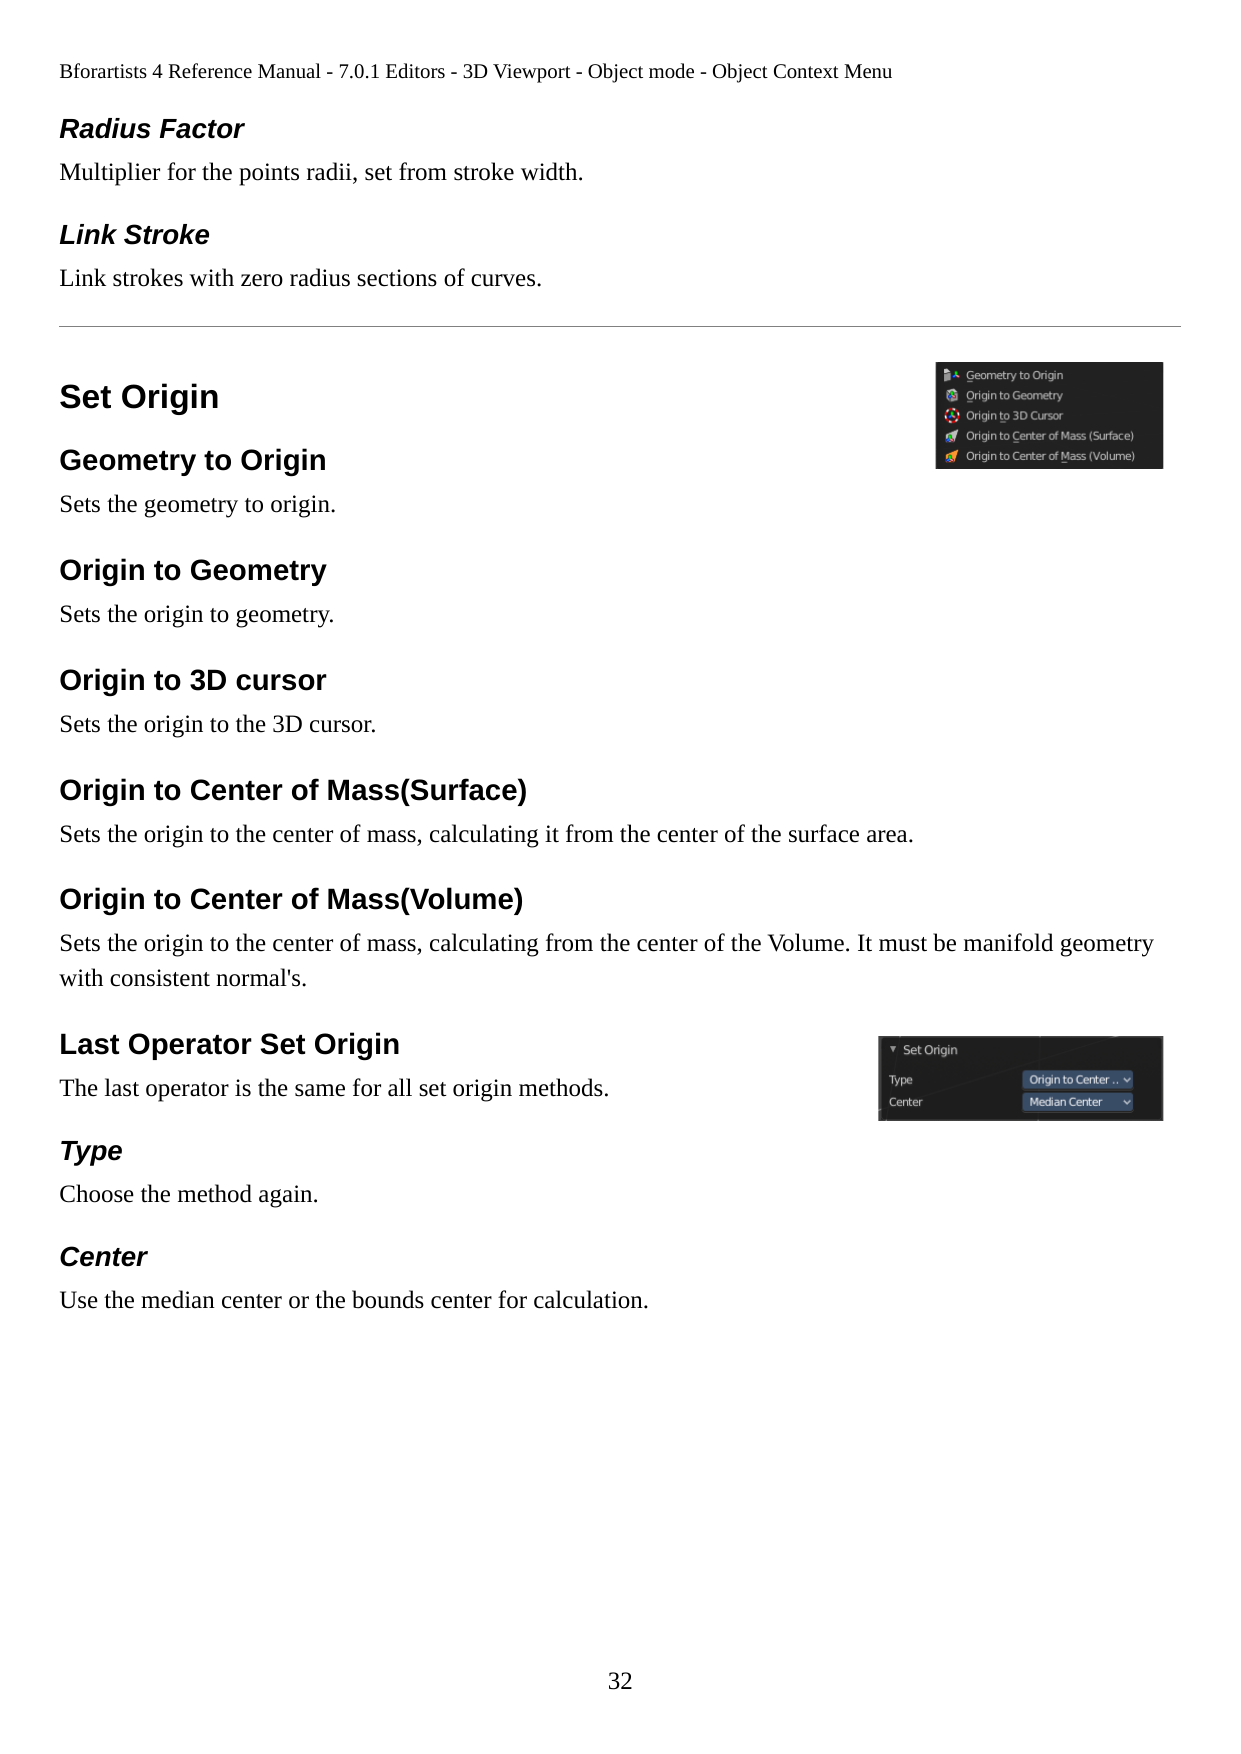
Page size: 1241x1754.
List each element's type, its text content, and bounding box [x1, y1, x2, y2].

subtitle Origin to Center of Mass(Volume) [59, 882, 1181, 916]
subtitle Origin to Center of Mass(Surface) [59, 772, 1181, 806]
text Sets the origin to the center of mass, calculating from the center of the Volume. It must be manifold geometry with consistent normal's. [59, 928, 1181, 992]
subtitle Geometry to Origin [59, 443, 1181, 476]
subtitle Origin to Geometry [59, 553, 1181, 586]
text Choose the method again. [59, 1179, 1181, 1208]
text Use the median center or the bounds center for calculation. [59, 1285, 1181, 1313]
subtitle [1164, 377, 1181, 416]
subtitle Last Operator Set Origin [59, 1027, 1181, 1060]
subtitle Radius Factor [59, 113, 1181, 144]
text Sets the geometry to origin. [59, 489, 1181, 518]
subtitle Link Stroke [59, 218, 1181, 250]
subtitle Set Origin [59, 377, 935, 416]
text Sets the origin to the 3D cursor. [59, 709, 1181, 737]
picture [935, 362, 1164, 469]
text Sets the origin to geometry. [59, 599, 1181, 628]
text Sets the origin to the center of mass, calculating it from the center of the surface area. [59, 819, 1181, 847]
subtitle Type [59, 1134, 1181, 1166]
text The last operator is the same for all set origin methods. [59, 1073, 878, 1102]
text Multiplier for the points radii, set from stroke width. [59, 157, 1181, 186]
subtitle Center [59, 1240, 1181, 1272]
subtitle Origin to 3D cursor [59, 662, 1181, 696]
text Link strokes with zero radius sections of curves. [59, 263, 1181, 292]
picture [878, 1036, 1164, 1121]
